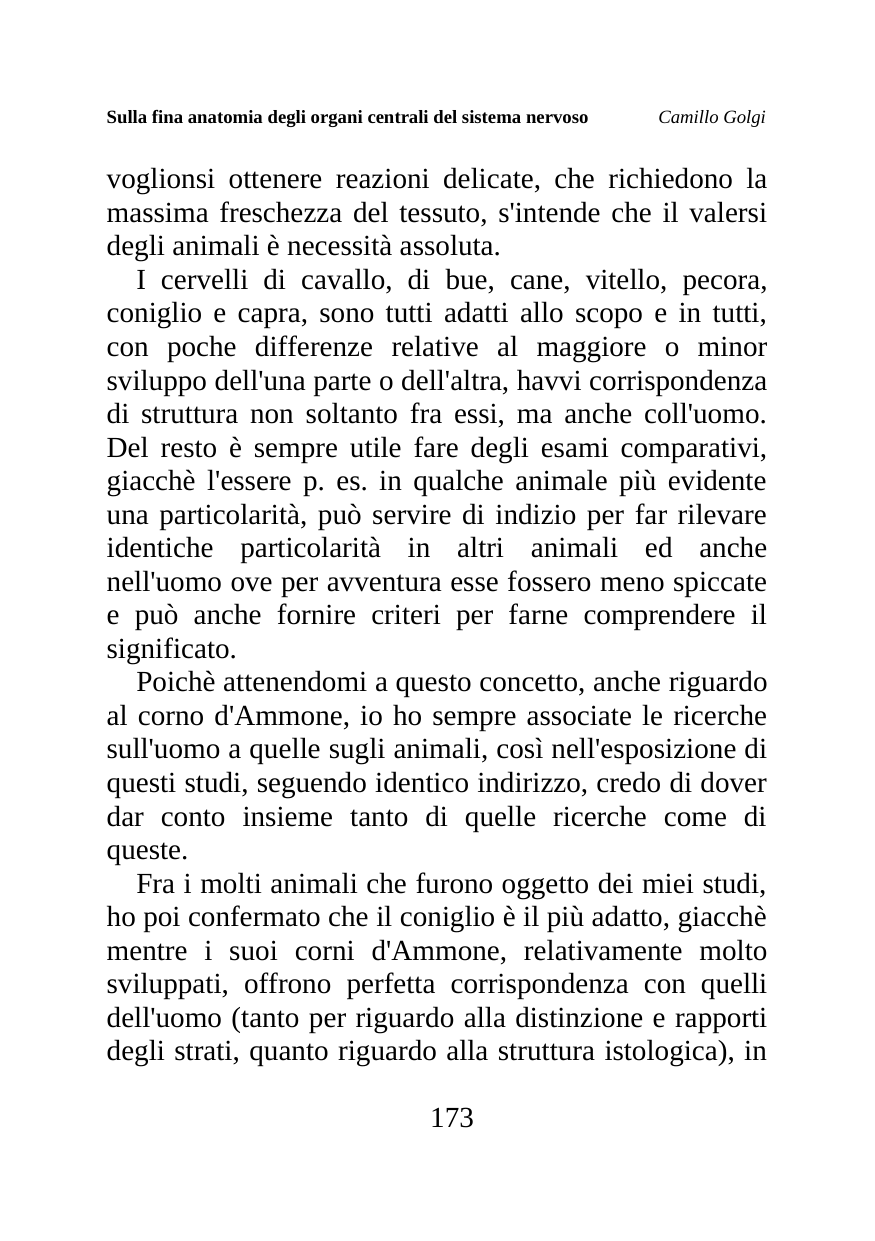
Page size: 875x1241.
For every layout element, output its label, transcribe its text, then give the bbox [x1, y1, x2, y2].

text voglionsi ottenere reazioni delicate, che richiedono la massima freschezza del tessuto, s'intende che il valersi degli animali è necessità assoluta. [106, 161, 768, 262]
text Fra i molti animali che furono oggetto dei miei studi, ho poi confermato che il coniglio è il più adatto, giacchè mentre i suoi corni d'Ammone, relativamente molto sviluppati, offrono perfetta corrispondenza con quelli dell'uomo (tanto per riguardo alla distinzione e rapporti degli strati, quanto riguardo alla struttura istologica), in [106, 866, 768, 1067]
text I cervelli di cavallo, di bue, cane, vitello, pecora, coniglio e capra, sono tutti adatti allo scopo e in tutti, con poche differenze relative al maggiore o minor sviluppo dell'una parte o dell'altra, havvi corrispondenza di struttura non soltanto fra essi, ma anche coll'uomo. Del resto è sempre utile fare degli esami comparativi, giacchè l'essere p. es. in qualche animale più evidente una particolarità, può servire di indizio per far rilevare identiche particolarità in altri animali ed anche nell'uomo ove per avventura esse fossero meno spiccate e può anche fornire criteri per farne comprendere il significato. [106, 262, 768, 664]
text Poichè attenendomi a questo concetto, anche riguardo al corno d'Ammone, io ho sempre associate le ricerche sull'uomo a quelle sugli animali, così nell'esposizione di questi studi, seguendo identico indirizzo, credo di dover dar conto insieme tanto di quelle ricerche come di queste. [106, 664, 768, 866]
